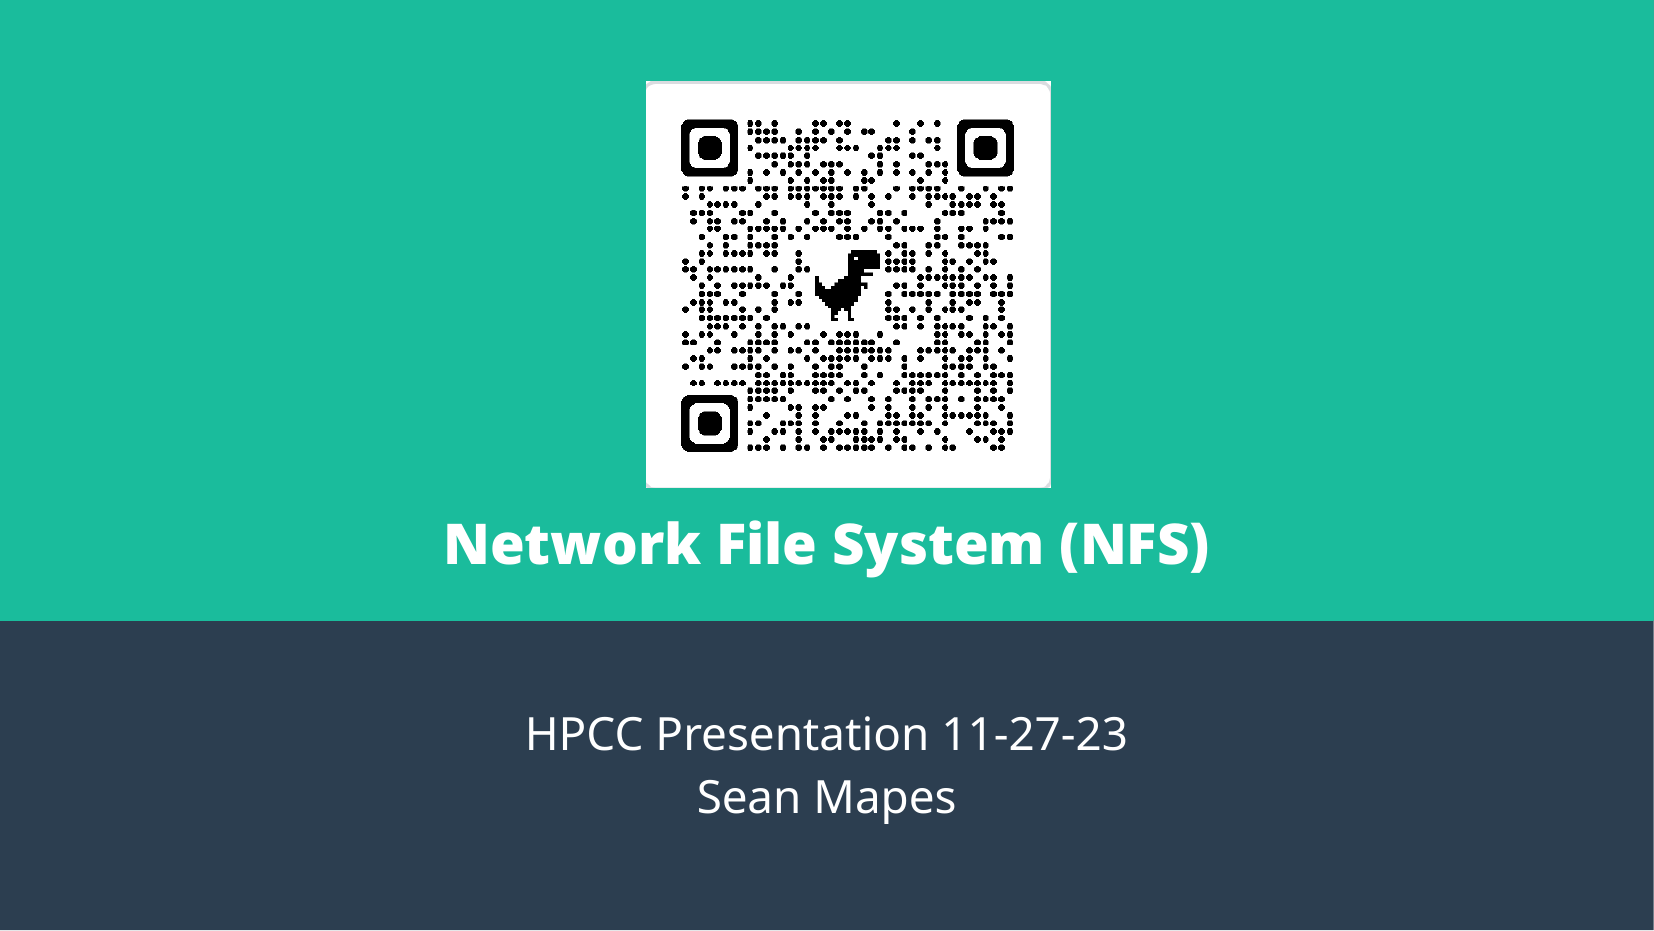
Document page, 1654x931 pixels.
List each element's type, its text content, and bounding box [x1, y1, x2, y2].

picture [646, 81, 1051, 488]
title Network File System (NFS) [59, 465, 1595, 583]
subtitle HPCC Presentation 11-27-23 Sean Mapes [59, 642, 1595, 886]
